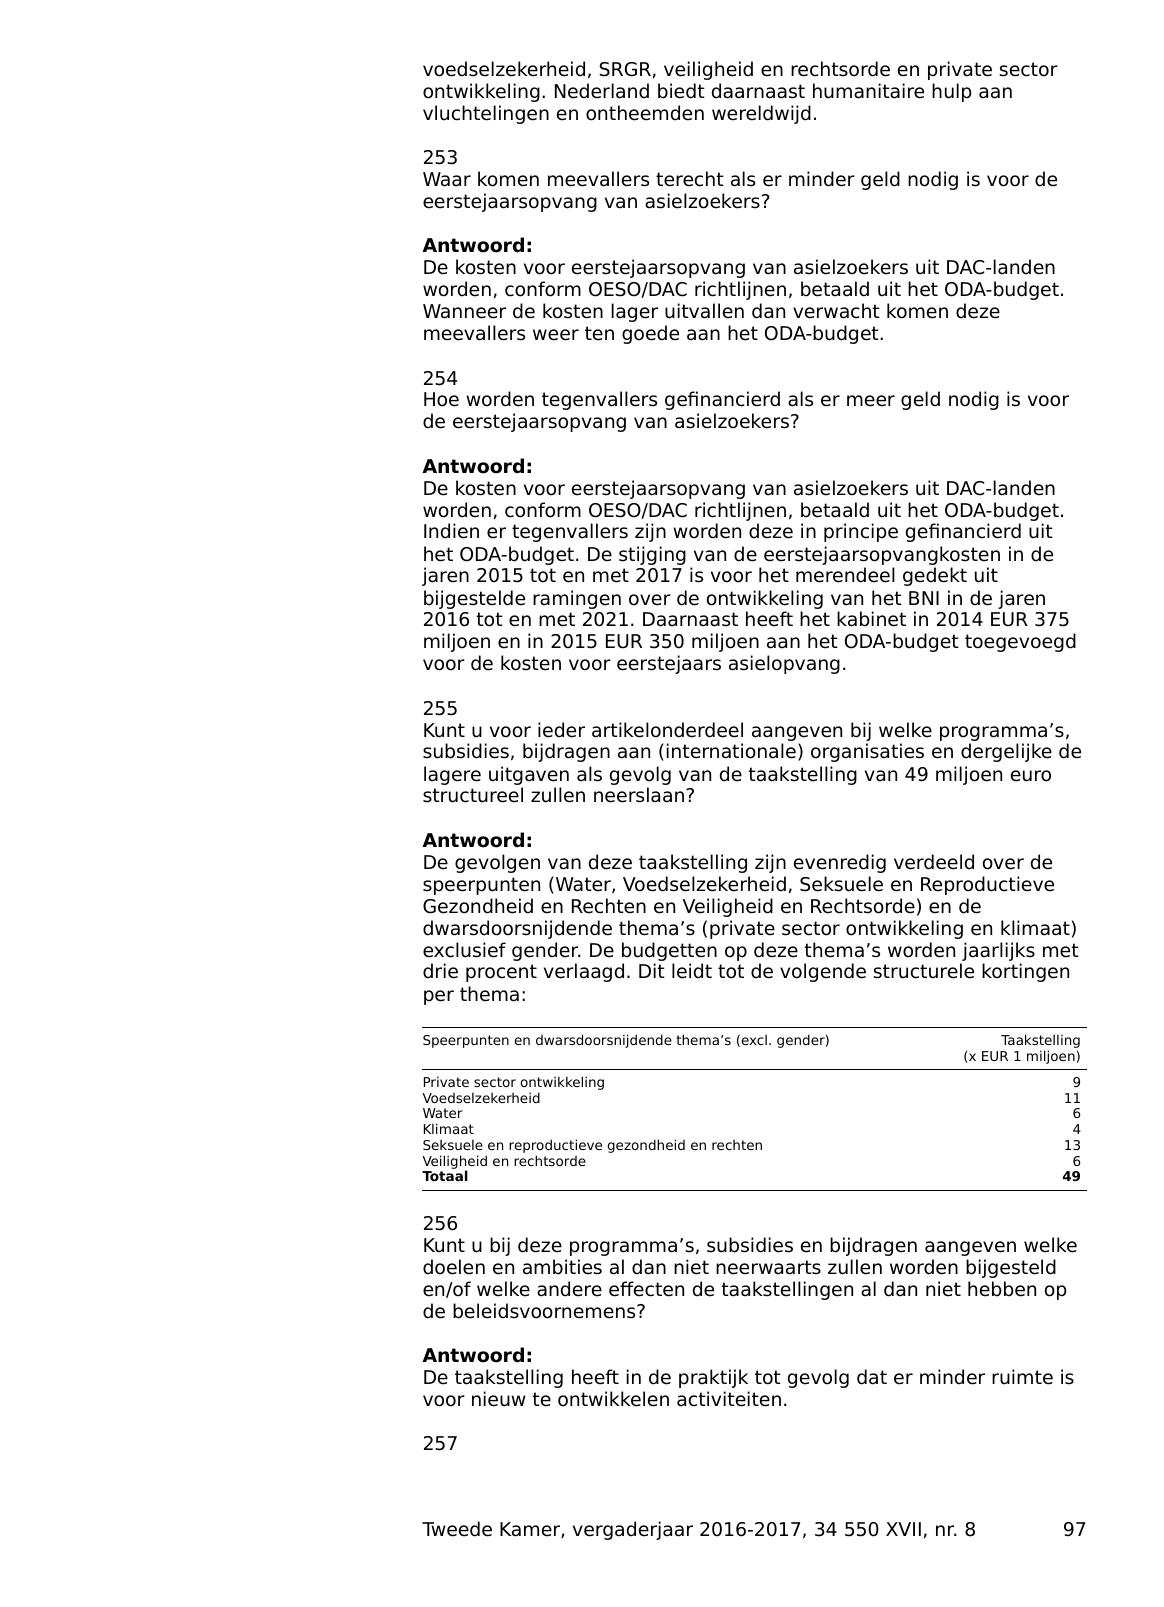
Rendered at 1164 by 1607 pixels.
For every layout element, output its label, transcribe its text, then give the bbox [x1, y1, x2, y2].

text 255 [422, 697, 1087, 719]
text Antwoord: [422, 456, 1087, 477]
text 257 [422, 1433, 1087, 1455]
table_cell Totaal [422, 1169, 954, 1190]
table_cell Seksuele en reproductieve gezondheid en rechten [422, 1138, 954, 1153]
text 256 [422, 1213, 1087, 1235]
table_cell 9 [954, 1070, 1087, 1091]
table_cell Veiligheid en rechtsorde [422, 1154, 954, 1169]
text Kunt u bij deze programma’s, subsidies en bijdragen aangeven welke doelen en ambities al dan niet neerwaarts zullen worden bijgesteld en/of welke andere effecten de taakstellingen al dan niet hebben op de beleidsvoornemens? [422, 1235, 1087, 1323]
text 253 [422, 147, 1087, 169]
table_cell 4 [954, 1122, 1087, 1138]
text De taakstelling heeft in de praktijk tot gevolg dat er minder ruimte is voor nieuw te ontwikkelen activiteiten. [422, 1367, 1087, 1411]
table_cell Klimaat [422, 1122, 954, 1138]
text Kunt u voor ieder artikelonderdeel aangeven bij welke programma’s, subsidies, bijdragen aan (internationale) organisaties en dergelijke de lagere uitgaven als gevolg van de taakstelling van 49 miljoen euro structureel zullen neerslaan? [422, 719, 1087, 807]
table_cell 11 [954, 1091, 1087, 1106]
table_cell 13 [954, 1138, 1087, 1153]
table_cell 6 [954, 1154, 1087, 1169]
table_cell Private sector ontwikkeling [422, 1070, 954, 1091]
text Antwoord: [422, 235, 1087, 257]
text Waar komen meevallers terecht als er minder geld nodig is voor de eerstejaarsopvang van asielzoekers? [422, 169, 1087, 213]
text De kosten voor eerstejaarsopvang van asielzoekers uit DAC-landen worden, conform OESO/DAC richtlijnen, betaald uit het ODA-budget. Wanneer de kosten lager uitvallen dan verwacht komen deze meevallers weer ten goede aan het ODA-budget. [422, 257, 1087, 345]
text voedselzekerheid, SRGR, veiligheid en rechtsorde en private sector ontwikkeling. Nederland biedt daarnaast humanitaire hulp aan vluchtelingen en ontheemden wereldwijd. [422, 59, 1087, 125]
table_cell Water [422, 1106, 954, 1122]
text Antwoord: [422, 829, 1087, 852]
text Antwoord: [422, 1345, 1087, 1367]
table_cell 49 [954, 1169, 1087, 1190]
text De gevolgen van deze taakstelling zijn evenredig verdeeld over de speerpunten (Water, Voedselzekerheid, Seksuele en Reproductieve Gezondheid en Rechten en Veiligheid en Rechtsorde) en de dwarsdoorsnijdende thema’s (private sector ontwikkeling en klimaat) exclusief gender. De budgetten op deze thema’s worden jaarlijks met drie procent verlaagd. Dit leidt tot de volgende structurele kortingen per thema: [422, 852, 1087, 1005]
table_header Speerpunten en dwarsdoorsnijdende thema’s (excl. gender) [422, 1028, 954, 1069]
table_cell Voedselzekerheid [422, 1091, 954, 1106]
table_header Taakstelling (x EUR 1 miljoen) [954, 1028, 1087, 1069]
text 254 [422, 367, 1087, 389]
table_cell 6 [954, 1106, 1087, 1122]
text De kosten voor eerstejaarsopvang van asielzoekers uit DAC-landen worden, conform OESO/DAC richtlijnen, betaald uit het ODA-budget. Indien er tegenvallers zijn worden deze in principe gefinancierd uit het ODA-budget. De stijging van de eerstejaarsopvangkosten in de jaren 2015 tot en met 2017 is voor het merendeel gedekt uit bijgestelde ramingen over de ontwikkeling van het BNI in de jaren 2016 tot en met 2021. Daarnaast heeft het kabinet in 2014 EUR 375 miljoen en in 2015 EUR 350 miljoen aan het ODA-budget toegevoegd voor de kosten voor eerstejaars asielopvang. [422, 477, 1087, 675]
text Hoe worden tegenvallers gefinancierd als er meer geld nodig is voor de eerstejaarsopvang van asielzoekers? [422, 389, 1087, 433]
